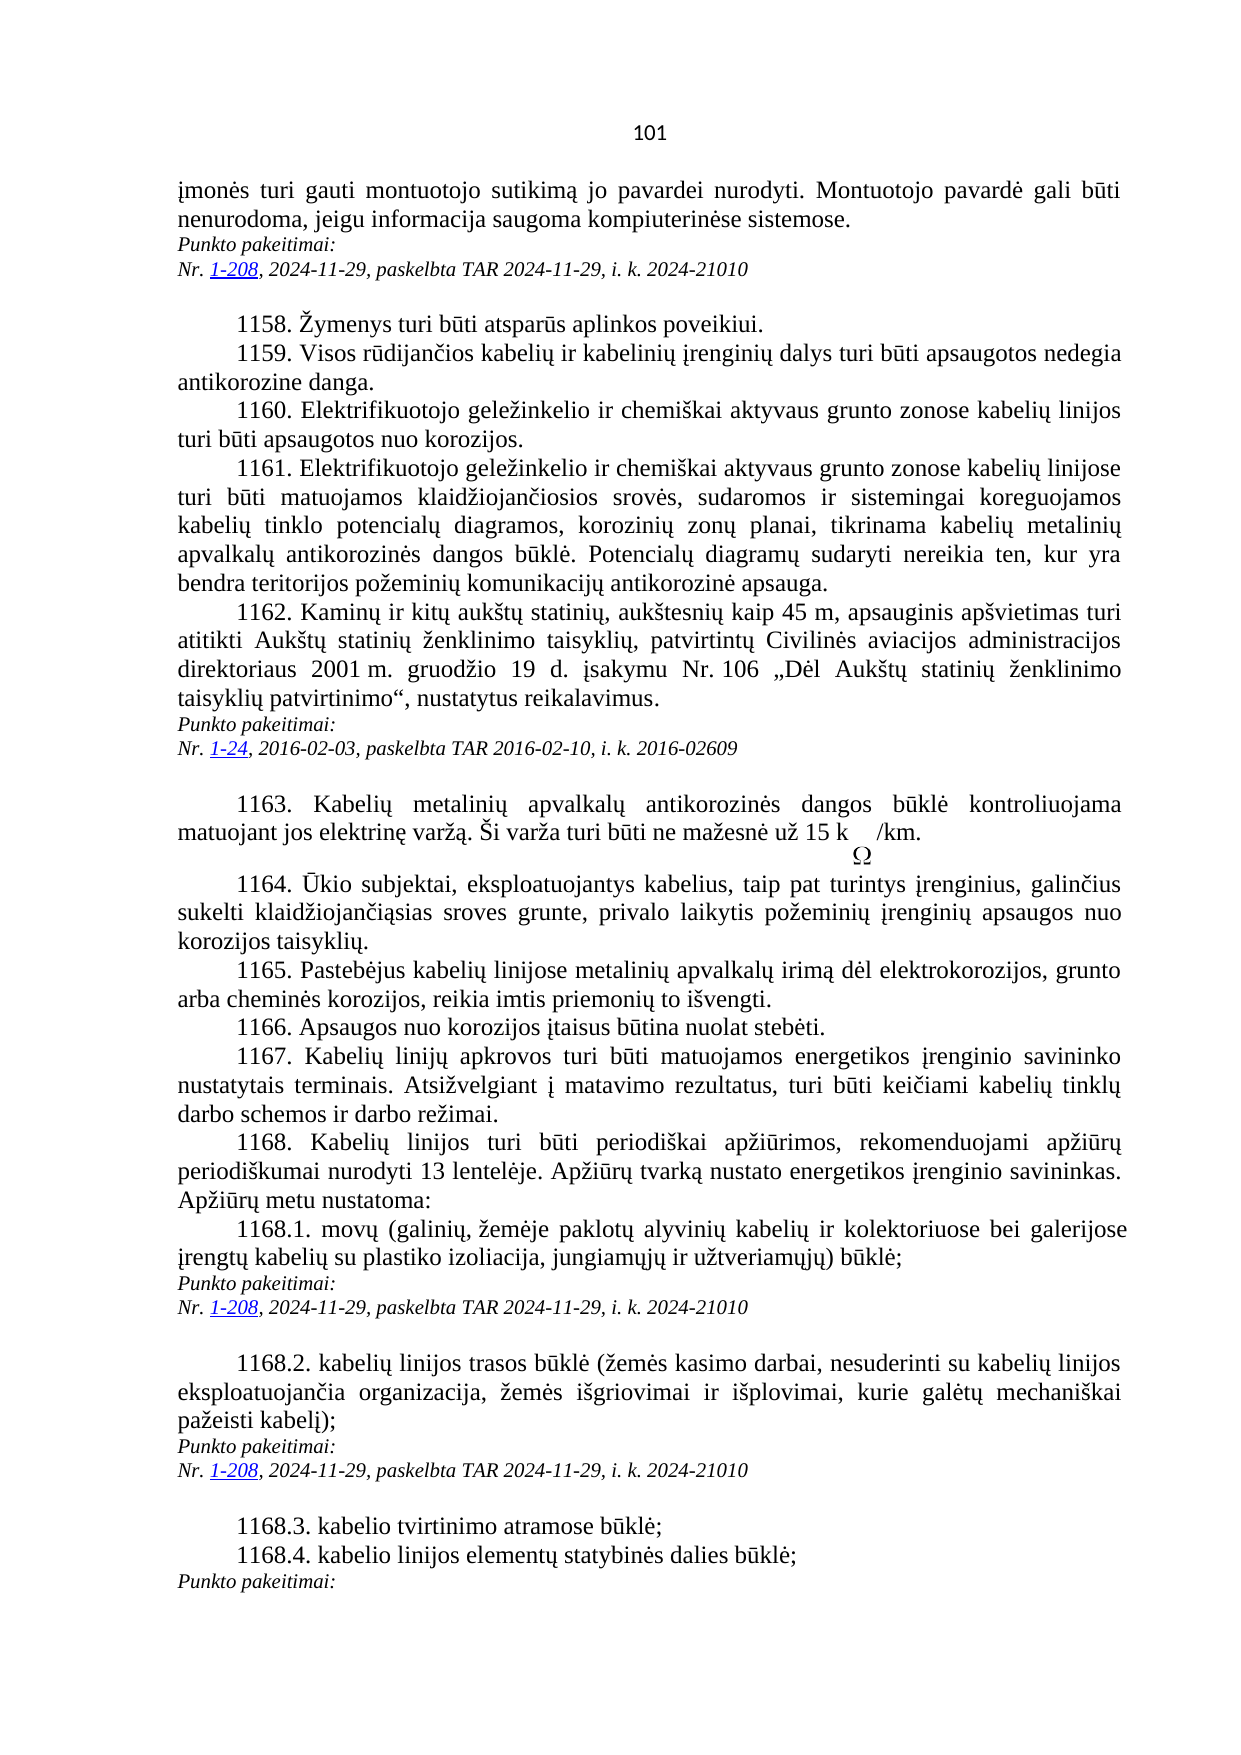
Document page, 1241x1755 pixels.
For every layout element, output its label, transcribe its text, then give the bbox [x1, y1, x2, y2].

text Punkto pakeitimai: [177, 1271, 1122, 1295]
text 1168.4. kabelio linijos elementų statybinės dalies būklė; [177, 1540, 1122, 1569]
text 1168.2. kabelių linijos trasos būklė (žemės kasimo darbai, nesuderinti su kabelių linijos eksploatuojančia organizacija, žemės išgriovimai ir išplovimai, kurie galėtų mechaniškai pažeisti kabelį); [177, 1348, 1122, 1434]
text įmonės turi gauti montuotojo sutikimą jo pavardei nurodyti. Montuotojo pavardė gali būti nenurodoma, jeigu informacija saugoma kompiuterinėse sistemose. [177, 175, 1122, 232]
text 1162. Kaminų ir kitų aukštų statinių, aukštesnių kaip 45 m, apsauginis apšvietimas turi atitikti Aukštų statinių ženklinimo taisyklių, patvirtintų Civilinės aviacijos administracijos direktoriaus 2001 m. gruodžio 19 d. įsakymu Nr. 106 „Dėl Aukštų statinių ženklinimo taisyklių patvirtinimo“, nustatytus reikalavimus. [177, 597, 1122, 712]
text 1163. Kabelių metalinių apvalkalų antikorozinės dangos būklė kontroliuojama matuojant jos elektrinę varžą. Ši varža turi būti ne mažesnė už 15 kOMEGA/km. [177, 789, 1122, 869]
text Nr. 1-24, 2016-02-03, paskelbta TAR 2016-02-10, i. k. 2016-02609 [177, 736, 1122, 760]
text Punkto pakeitimai: [177, 712, 1122, 736]
text 1160. Elektrifikuotojo geležinkelio ir chemiškai aktyvaus grunto zonose kabelių linijos turi būti apsaugotos nuo korozijos. [177, 396, 1122, 453]
text Punkto pakeitimai: [177, 232, 1122, 256]
text 1168.1. movų (galinių, žemėje paklotų alyvinių kabelių ir kolektoriuose bei galerijose įrengtų kabelių su plastiko izoliacija, jungiamųjų ir užtveriamųjų) būklė; [177, 1214, 1128, 1271]
text 1161. Elektrifikuotojo geležinkelio ir chemiškai aktyvaus grunto zonose kabelių linijose turi būti matuojamos klaidžiojančiosios srovės, sudaromos ir sistemingai koreguojamos kabelių tinklo potencialų diagramos, korozinių zonų planai, tikrinama kabelių metalinių apvalkalų antikorozinės dangos būklė. Potencialų diagramų sudaryti nereikia ten, kur yra bendra teritorijos požeminių komunikacijų antikorozinė apsauga. [177, 453, 1122, 597]
text Punkto pakeitimai: [177, 1569, 1122, 1593]
text 1168.3. kabelio tvirtinimo atramose būklė; [177, 1511, 1122, 1540]
text 1158. Žymenys turi būti atsparūs aplinkos poveikiui. [177, 309, 1122, 338]
text 1168. Kabelių linijos turi būti periodiškai apžiūrimos, rekomenduojami apžiūrų periodiškumai nurodyti 13 lentelėje. Apžiūrų tvarką nustato energetikos įrenginio savininkas. Apžiūrų metu nustatoma: [177, 1127, 1122, 1214]
text Nr. 1-208, 2024-11-29, paskelbta TAR 2024-11-29, i. k. 2024-21010 [177, 1295, 1122, 1319]
text Nr. 1-208, 2024-11-29, paskelbta TAR 2024-11-29, i. k. 2024-21010 [177, 256, 1122, 281]
text Punkto pakeitimai: [177, 1434, 1122, 1458]
text Nr. 1-208, 2024-11-29, paskelbta TAR 2024-11-29, i. k. 2024-21010 [177, 1458, 1122, 1482]
text 1166. Apsaugos nuo korozijos įtaisus būtina nuolat stebėti. [177, 1012, 1122, 1041]
text 1159. Visos rūdijančios kabelių ir kabelinių įrenginių dalys turi būti apsaugotos nedegia antikorozine danga. [177, 338, 1122, 396]
text 1165. Pastebėjus kabelių linijose metalinių apvalkalų irimą dėl elektrokorozijos, grunto arba cheminės korozijos, reikia imtis priemonių to išvengti. [177, 955, 1122, 1012]
text 1167. Kabelių linijų apkrovos turi būti matuojamos energetikos įrenginio savininko nustatytais terminais. Atsižvelgiant į matavimo rezultatus, turi būti keičiami kabelių tinklų darbo schemos ir darbo režimai. [177, 1041, 1122, 1127]
text 1164. Ūkio subjektai, eksploatuojantys kabelius, taip pat turintys įrenginius, galinčius sukelti klaidžiojančiąsias sroves grunte, privalo laikytis požeminių įrenginių apsaugos nuo korozijos taisyklių. [177, 869, 1122, 955]
